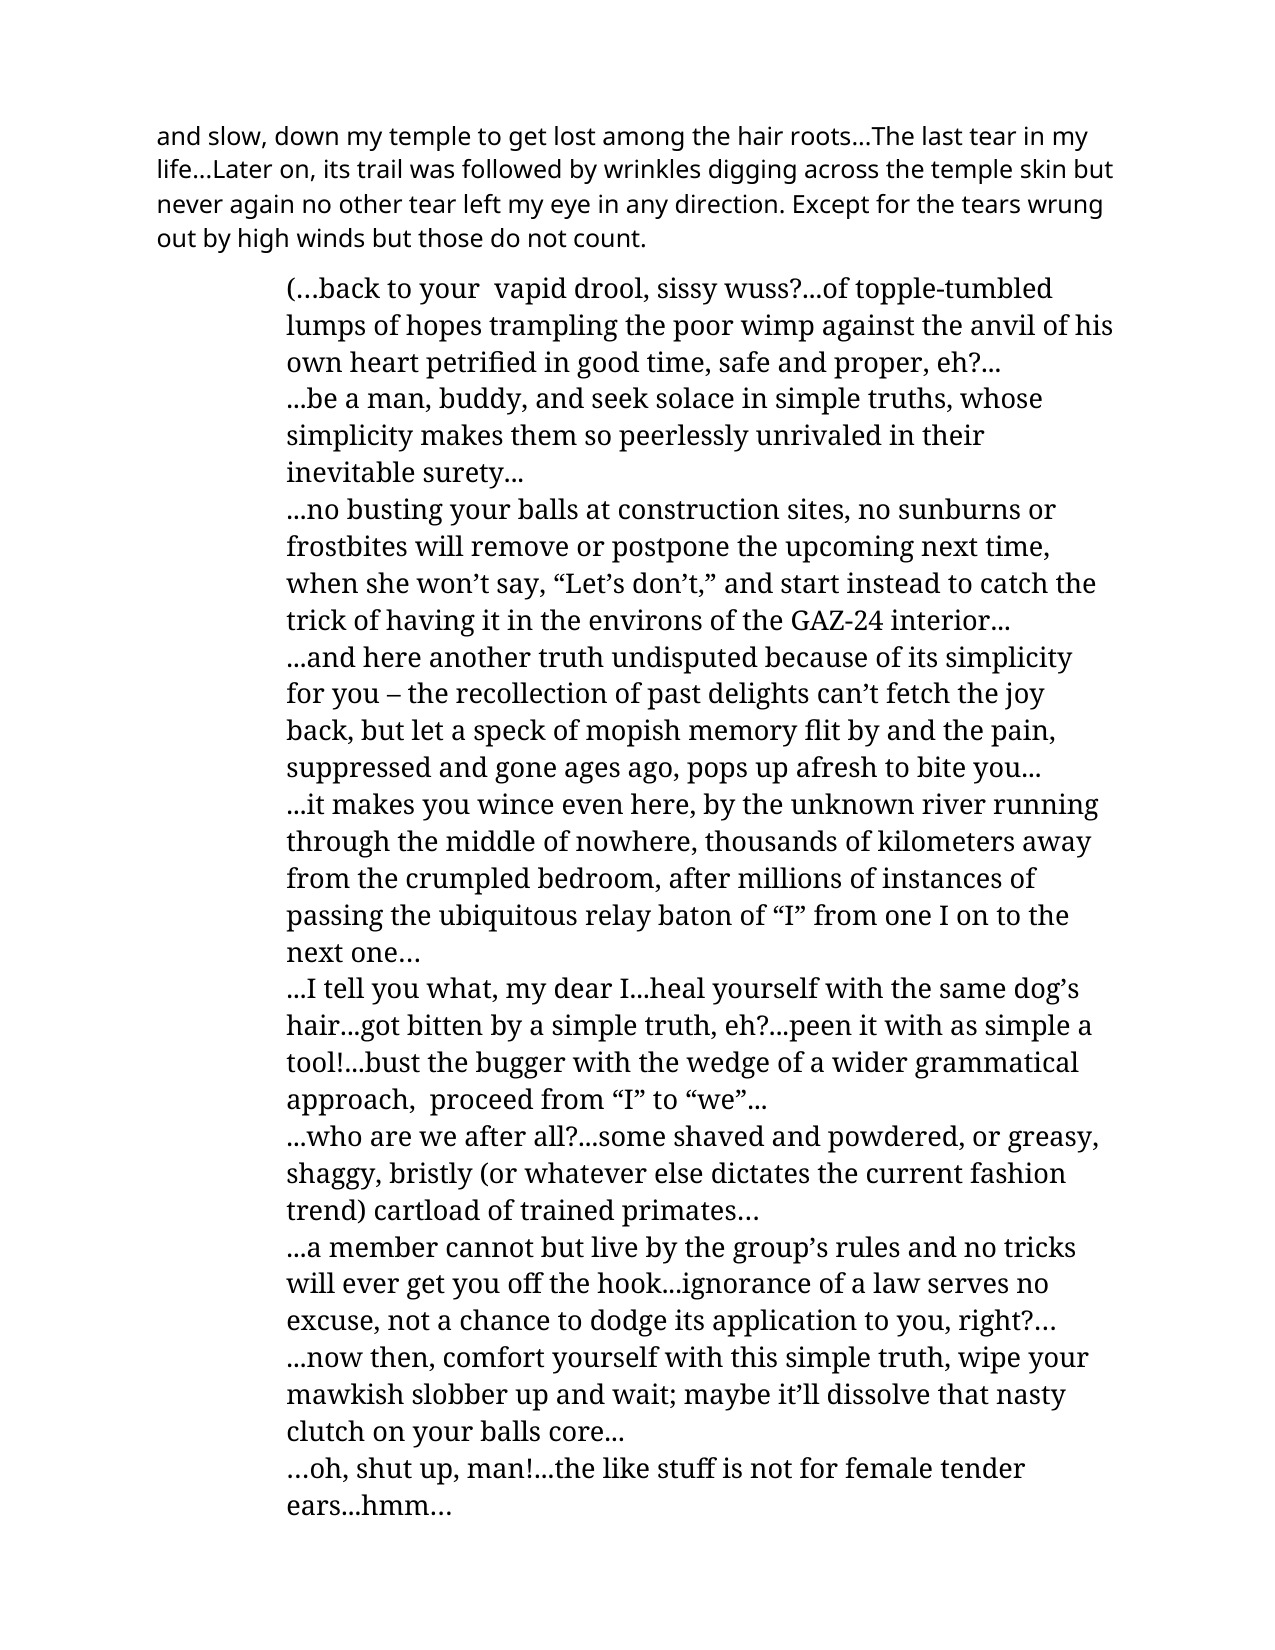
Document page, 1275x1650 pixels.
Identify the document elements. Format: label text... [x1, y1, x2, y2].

list ...I tell you what, my dear I...heal yourself with the same dog’s hair...got bitten by a simple truth, eh?...peen it with as simple a tool!...bust the bugger with the wedge of a wider grammatical approach, proceed from “I” to “we”... [286, 970, 1118, 1117]
list ...and here another truth undisputed because of its simplicity for you – the recollection of past delights can’t fetch the joy back, but let a speck of mopish memory flit by and the pain, suppressed and gone ages ago, pops up afresh to bite you... [286, 638, 1118, 786]
list ...it makes you wince even here, by the unknown river running through the middle of nowhere, thousands of kilometers away from the crumpled bedroom, after millions of instances of passing the ubiquitous relay baton of “I” from one I on to the next one… [286, 786, 1118, 970]
list ...who are we after all?...some shaved and powdered, or greasy, shaggy, bristly (or whatever else dictates the current fashion trend) cartload of trained primates… [286, 1117, 1118, 1228]
list (…back to your vapid drool, sissy wuss?...of topple-tumbled lumps of hopes trampling the poor wimp against the anvil of his own heart petrified in good time, safe and proper, eh?... [286, 269, 1118, 380]
list ...no busting your balls at construction sites, no sunburns or frostbites will remove or postpone the upcoming next time, when she won’t say, “Let’s don’t,” and start instead to catch the trick of having it in the environs of the GAZ-24 interior... [286, 491, 1118, 638]
list …oh, shut up, man!...the like stuff is not for female tender ears...hmm… [286, 1449, 1118, 1523]
list ...now then, comfort yourself with this simple truth, wipe your mawkish slobber up and wait; maybe it’ll dissolve that nasty clutch on your balls core... [286, 1339, 1118, 1449]
list ...a member cannot but live by the group’s rules and no tricks will ever get you off the hook...ignorance of a law serves no excuse, not a chance to dodge its application to you, right?… [286, 1228, 1118, 1339]
text and slow, down my temple to get lost among the hair roots...The last tear in my life...Later on, its trail was followed by wrinkles digging across the temple skin but never again no other tear left my eye in any direction. Except for the tears wrung out by high winds but those do not count. [156, 118, 1118, 254]
list ...be a man, buddy, and seek solace in simple truths, whose simplicity makes them so peerlessly unrivaled in their inevitable surety... [286, 380, 1118, 491]
